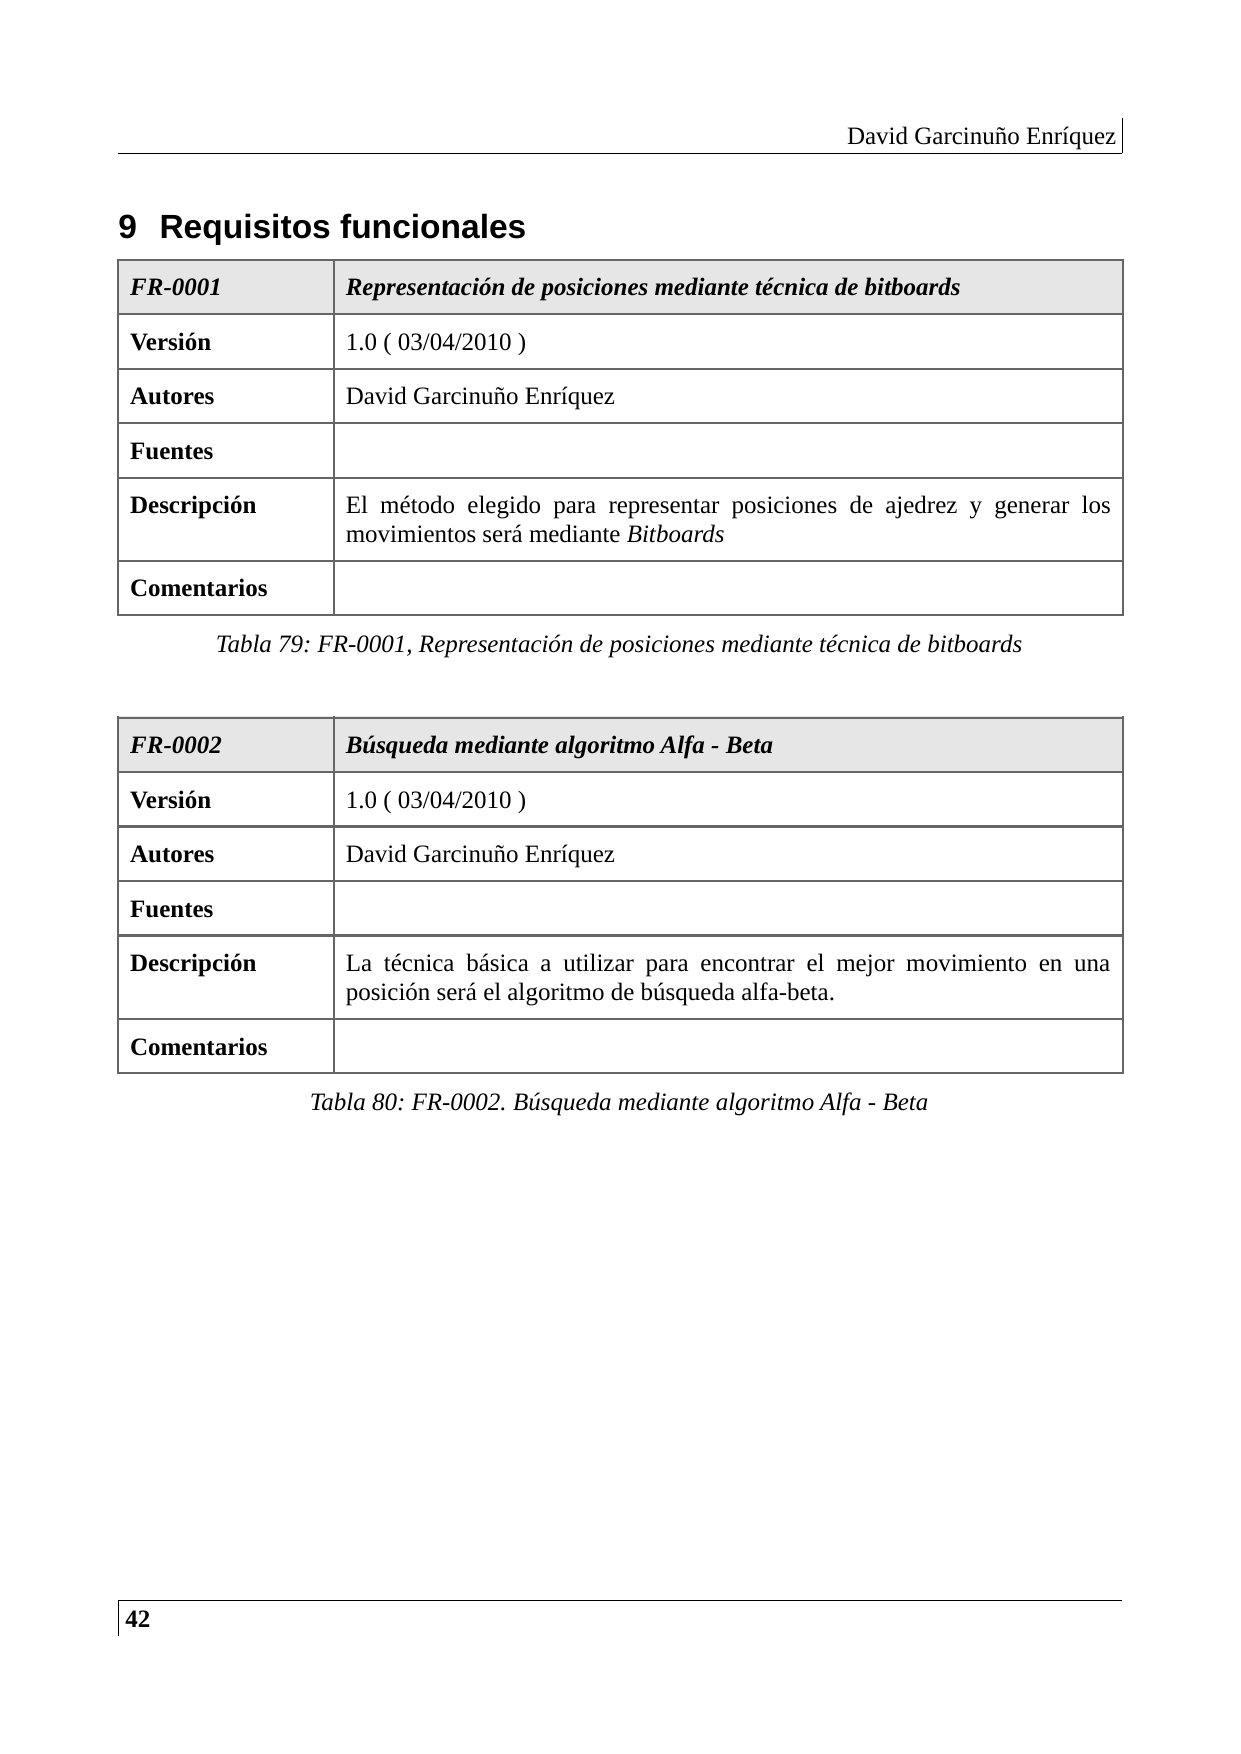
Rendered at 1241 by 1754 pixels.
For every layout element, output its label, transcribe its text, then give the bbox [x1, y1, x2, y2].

table_cell David Garcinuño Enríquez [335, 370, 1122, 422]
table_cell [335, 882, 1122, 934]
text Tabla 80: FR-0002. Búsqueda mediante algoritmo Alfa - Beta [118, 1087, 1122, 1116]
table_cell Comentarios [119, 562, 333, 614]
table_cell Versión [119, 315, 333, 367]
table_cell Autores [119, 828, 333, 880]
table_cell Comentarios [119, 1020, 333, 1072]
table_cell El método elegido para representar posiciones de ajedrez y generar los movimientos será mediante Bitboards [335, 479, 1122, 559]
table_header Representación de posiciones mediante técnica de bitboards [335, 261, 1122, 313]
table_cell Fuentes [119, 882, 333, 934]
table_header FR-0002 [119, 719, 333, 771]
table_header Búsqueda mediante algoritmo Alfa - Beta [335, 719, 1122, 771]
table_cell Autores [119, 370, 333, 422]
text Tabla 79: FR-0001, Representación de posiciones mediante técnica de bitboards [118, 629, 1122, 657]
table_cell David Garcinuño Enríquez [335, 828, 1122, 880]
table_cell [335, 1020, 1122, 1072]
subtitle Requisitos funcionales [118, 207, 1122, 246]
table_cell Versión [119, 773, 333, 825]
table_header FR-0001 [119, 261, 333, 313]
table_cell Descripción [119, 937, 333, 1018]
table_cell 1.0 ( 03/04/2010 ) [335, 773, 1122, 825]
table_cell Descripción [119, 479, 333, 559]
table_cell 1.0 ( 03/04/2010 ) [335, 315, 1122, 367]
table_cell Fuentes [119, 424, 333, 476]
table_cell [335, 562, 1122, 614]
table_cell [335, 424, 1122, 476]
table_cell La técnica básica a utilizar para encontrar el mejor movimiento en una posición será el algoritmo de búsqueda alfa-beta. [335, 937, 1122, 1018]
